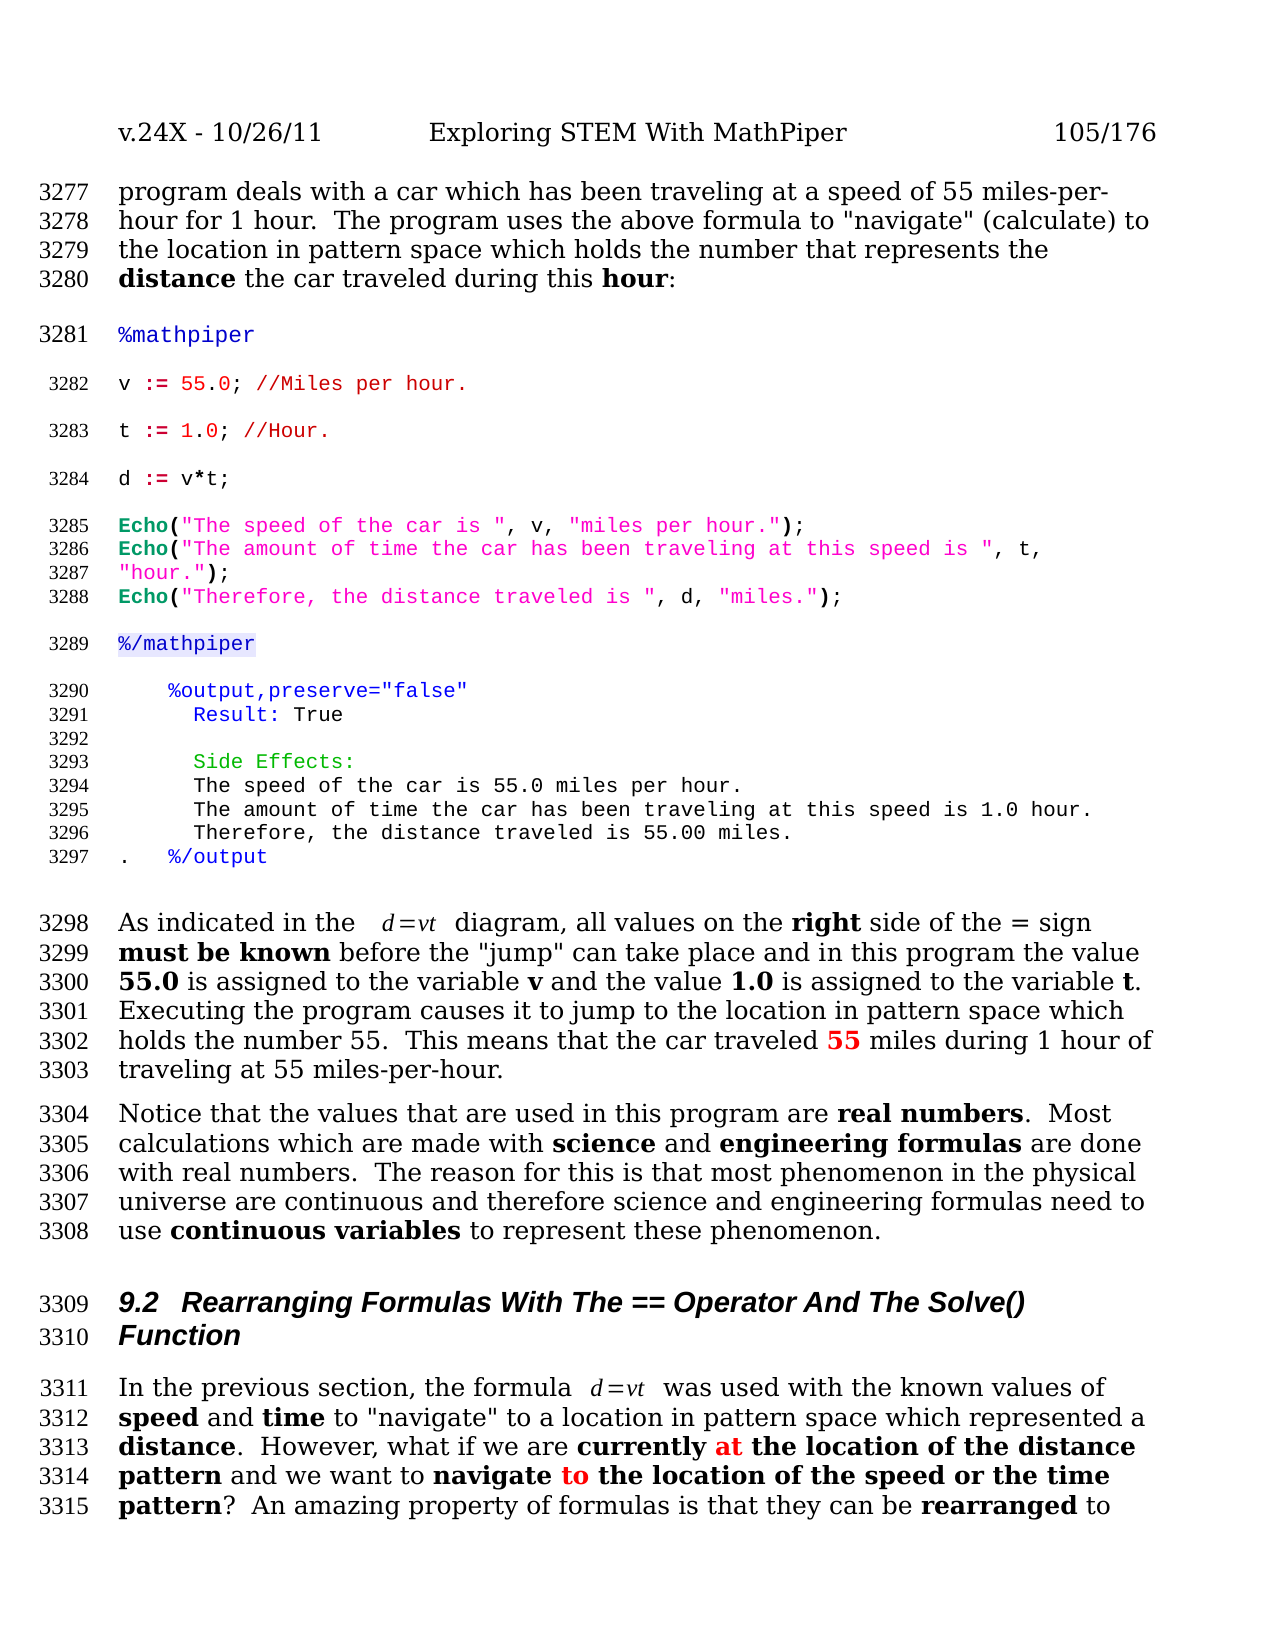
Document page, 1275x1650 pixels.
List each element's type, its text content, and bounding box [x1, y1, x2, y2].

text t := 1.0; //Hour. [118, 420, 1157, 444]
text In the previous section, the formulawas used with the known values of speed and time to "navigate" to a location in pattern space which represented a distance. However, what if we are currently at the location of the distance pattern and we want to navigate to the location of the speed or the time pattern? An amazing property of formulas is that they can be rearranged to [118, 1373, 1157, 1520]
text As indicated in the diagram, all values on the right side of the = sign must be known before the "jump" can take place and in this program the value 55.0 is assigned to the variable v and the value 1.0 is assigned to the variable t. Executing the program causes it to jump to the location in pattern space which holds the number 55. This means that the car traveled 55 miles during 1 hour of traveling at 55 miles-per-hour. [118, 908, 1157, 1084]
text Result: True [118, 704, 1157, 728]
subtitle Rearranging Formulas With The == Operator And The Solve() Function [118, 1285, 1157, 1352]
text d := v*t; [118, 467, 1157, 491]
text %output,preserve="false" [118, 680, 1157, 704]
text Therefore, the distance traveled is 55.00 miles. [118, 822, 1157, 846]
text . %/output [118, 846, 1157, 869]
text %mathpiper [118, 323, 1157, 349]
text program deals with a car which has been traveling at a speed of 55 miles-per-hour for 1 hour. The program uses the above formula to "navigate" (calculate) to the location in pattern space which holds the number that represents the distance the car traveled during this hour: [118, 177, 1157, 294]
text The amount of time the car has been traveling at this speed is 1.0 hour. [118, 798, 1157, 822]
text The speed of the car is 55.0 miles per hour. [118, 775, 1157, 798]
text Echo("Therefore, the distance traveled is ", d, "miles."); [118, 586, 1157, 609]
text v := 55.0; //Miles per hour. [118, 373, 1157, 397]
text Echo("The amount of time the car has been traveling at this speed is ", t, "hour."); [118, 538, 1157, 586]
text Side Effects: [118, 751, 1157, 775]
text Notice that the values that are used in this program are real numbers. Most calculations which are made with science and engineering formulas are done with real numbers. The reason for this is that most phenomenon in the physical universe are continuous and therefore science and engineering formulas need to use continuous variables to represent these phenomenon. [118, 1099, 1157, 1246]
text %/mathpiper [118, 633, 1157, 657]
text Echo("The speed of the car is ", v, "miles per hour."); [118, 515, 1157, 538]
